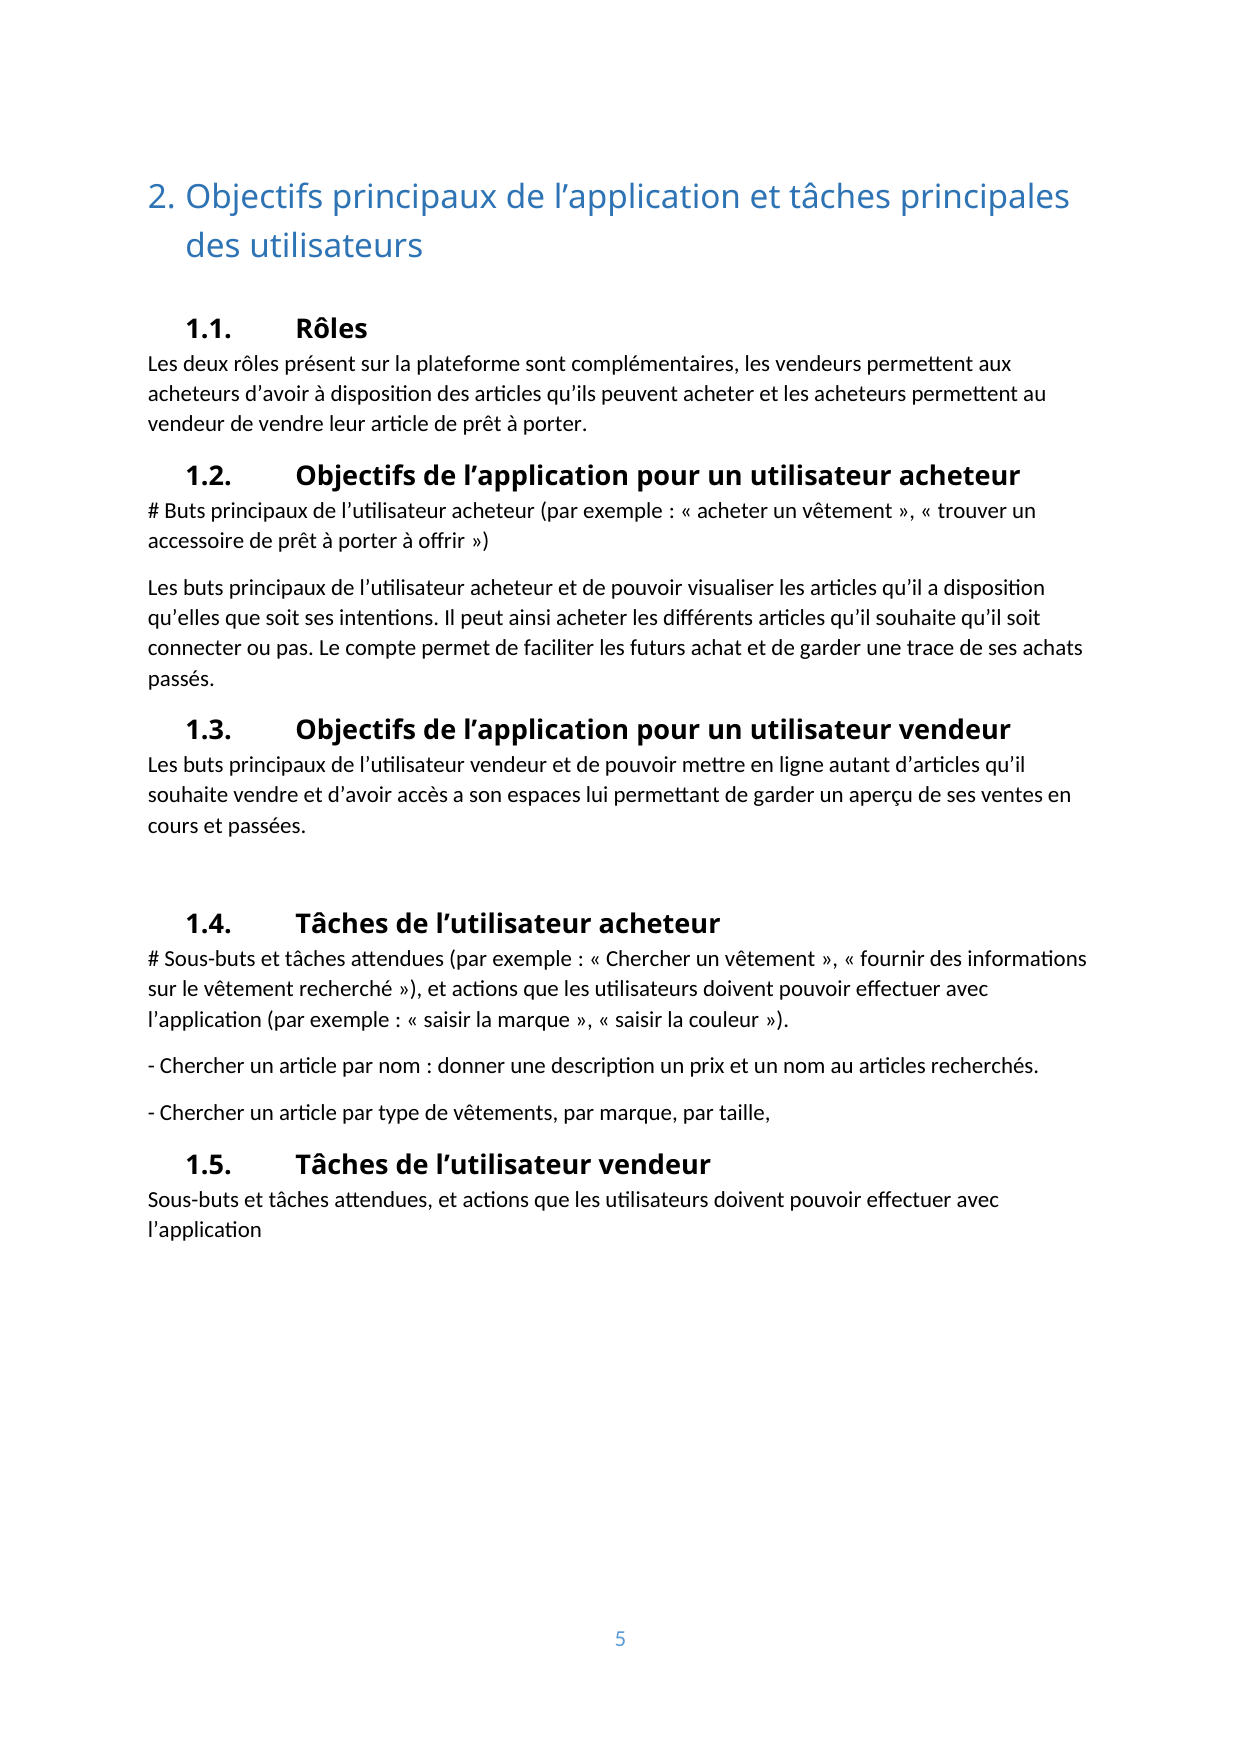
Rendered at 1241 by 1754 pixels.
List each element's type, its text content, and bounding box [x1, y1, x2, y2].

subtitle Objectifs principaux de l’application et tâches principales des utilisateurs [148, 173, 1093, 267]
subtitle Rôles [185, 309, 1093, 346]
text Sous-buts et tâches attendues, et actions que les utilisateurs doivent pouvoir effectuer avec l’application [148, 1185, 1093, 1243]
subtitle Tâches de l’utilisateur acheteur [185, 904, 1093, 941]
text # Buts principaux de l’utilisateur acheteur (par exemple : « acheter un vêtement », « trouver un accessoire de prêt à porter à offrir ») [148, 496, 1093, 554]
subtitle Objectifs de l’application pour un utilisateur vendeur [185, 711, 1093, 747]
subtitle Objectifs de l’application pour un utilisateur acheteur [185, 456, 1093, 493]
text - Chercher un article par nom : donner une description un prix et un nom au articles recherchés. [148, 1052, 1093, 1079]
text Les buts principaux de l’utilisateur vendeur et de pouvoir mettre en ligne autant d’articles qu’il souhaite vendre et d’avoir accès a son espaces lui permettant de garder un aperçu de ses ventes en cours et passées. [148, 750, 1093, 839]
text # Sous-buts et tâches attendues (par exemple : « Chercher un vêtement », « fournir des informations sur le vêtement recherché »), et actions que les utilisateurs doivent pouvoir effectuer avec l’application (par exemple : « saisir la marque », « saisir la couleur »). [148, 944, 1093, 1033]
text Les buts principaux de l’utilisateur acheteur et de pouvoir visualiser les articles qu’il a disposition qu’elles que soit ses intentions. Il peut ainsi acheter les différents articles qu’il souhaite qu’il soit connecter ou pas. Le compte permet de faciliter les futurs achat et de garder une trace de ses achats passés. [148, 573, 1093, 692]
text - Chercher un article par type de vêtements, par marque, par taille, [148, 1098, 1093, 1126]
subtitle Tâches de l’utilisateur vendeur [185, 1145, 1093, 1182]
text Les deux rôles présent sur la plateforme sont complémentaires, les vendeurs permettent aux acheteurs d’avoir à disposition des articles qu’ils peuvent acheter et les acheteurs permettent au vendeur de vendre leur article de prêt à porter. [148, 349, 1093, 437]
